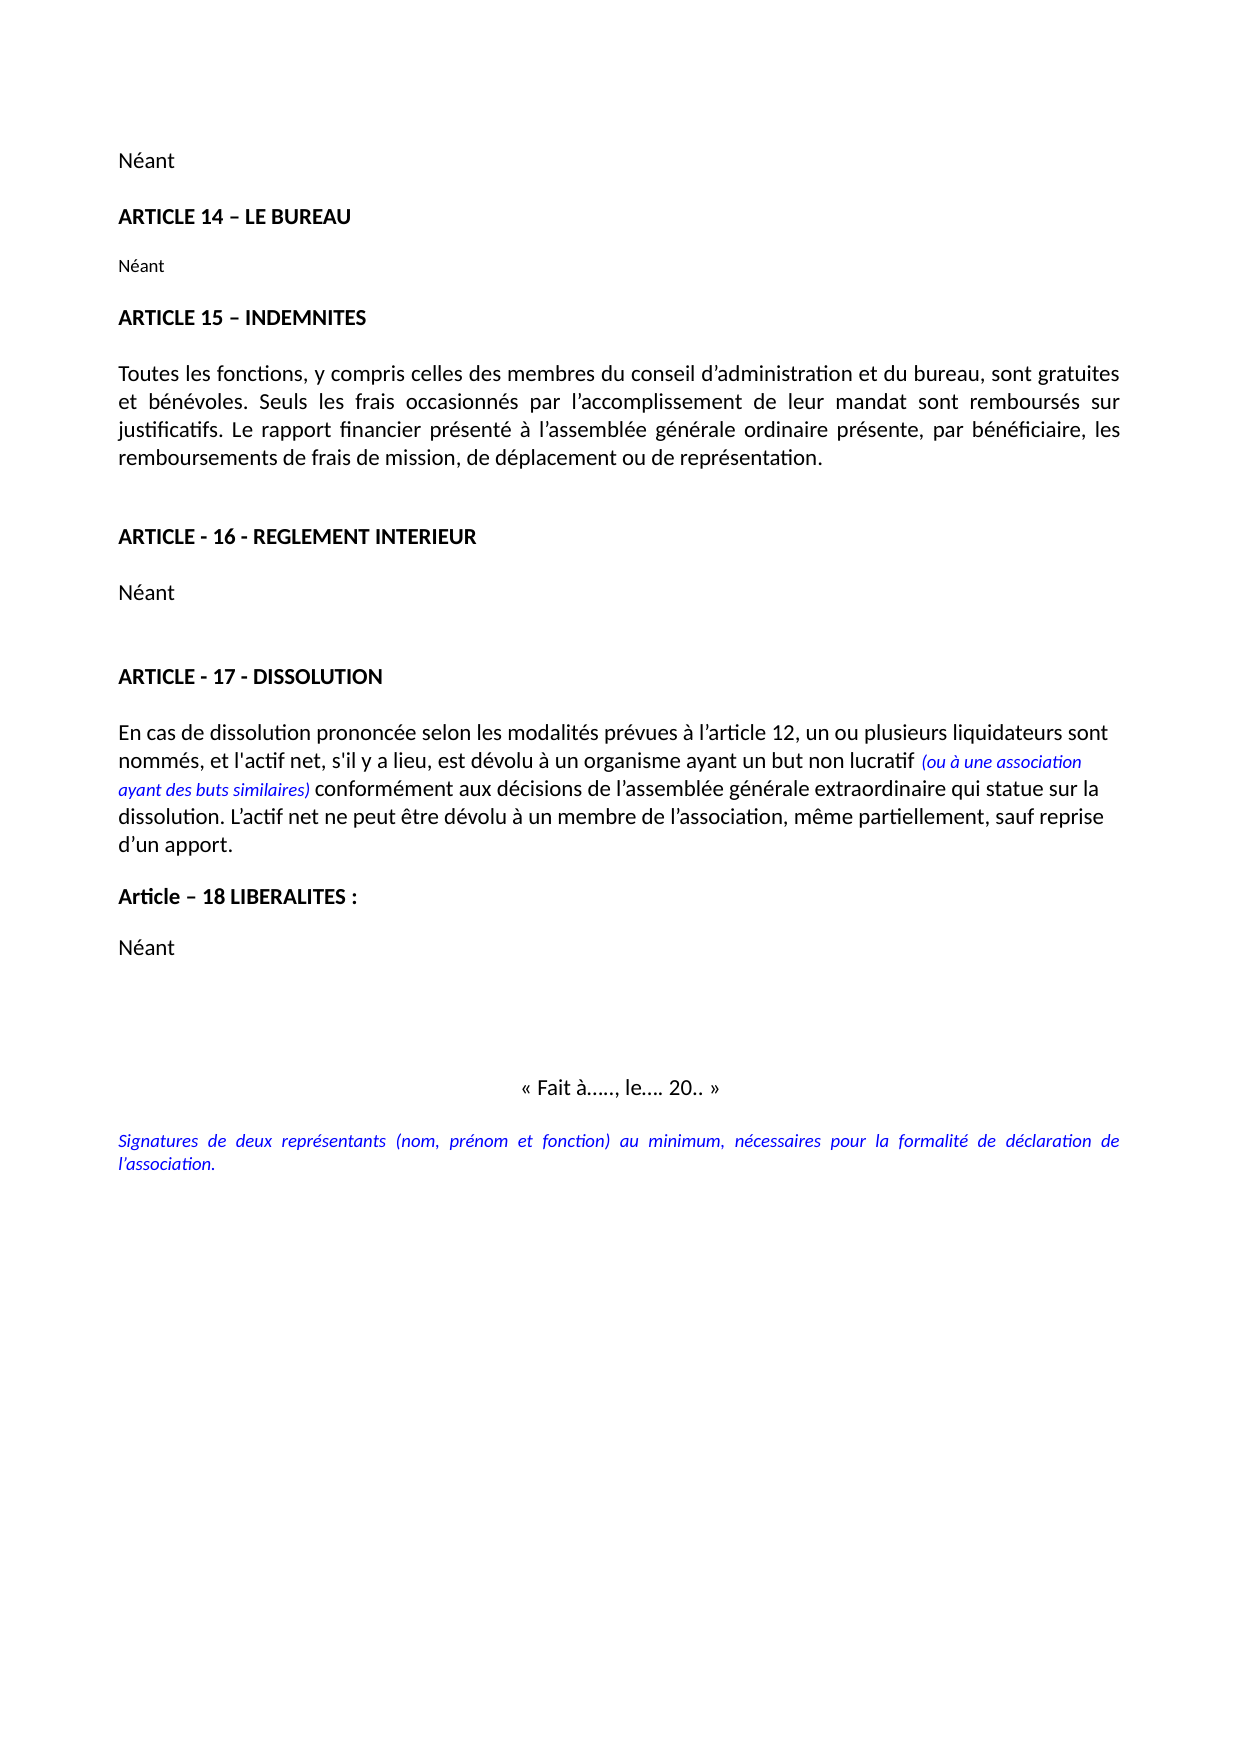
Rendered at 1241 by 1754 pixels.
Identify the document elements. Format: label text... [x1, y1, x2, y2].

text ARTICLE 15 – INDEMNITES [118, 303, 1122, 331]
text Toutes les fonctions, y compris celles des membres du conseil d’administration et du bureau, sont gratuites et bénévoles. Seuls les frais occasionnés par l’accomplissement de leur mandat sont remboursés sur justificatifs. Le rapport financier présenté à l’assemblée générale ordinaire présente, par bénéficiaire, les remboursements de frais de mission, de déplacement ou de représentation. [118, 359, 1122, 471]
text Néant [118, 933, 1122, 961]
text ARTICLE 14 – LE BUREAU [118, 174, 1122, 254]
text Signatures de deux représentants (nom, prénom et fonction) au minimum, nécessaires pour la formalité de déclaration de l’association. [118, 1129, 1122, 1175]
text ARTICLE - 16 - REGLEMENT INTERIEUR Néant [118, 522, 1122, 606]
text « Fait à….., le…. 20.. » [118, 1073, 1122, 1101]
text Article – 18 LIBERALITES : [118, 882, 1122, 910]
text ARTICLE - 17 - DISSOLUTION En cas de dissolution prononcée selon les modalités prévues à l’article 12, un ou plusieurs liquidateurs sont nommés, et l'actif net, s'il y a lieu, est dévolu à un organisme ayant un but non lucratif (ou à une association ayant des buts similaires) conformément aux décisions de l’assemblée générale extraordinaire qui statue sur la dissolution. L’actif net ne peut être dévolu à un membre de l’association, même partiellement, sauf reprise d’un apport. [118, 634, 1122, 858]
text Néant [118, 254, 1122, 277]
text Néant [118, 118, 1122, 174]
